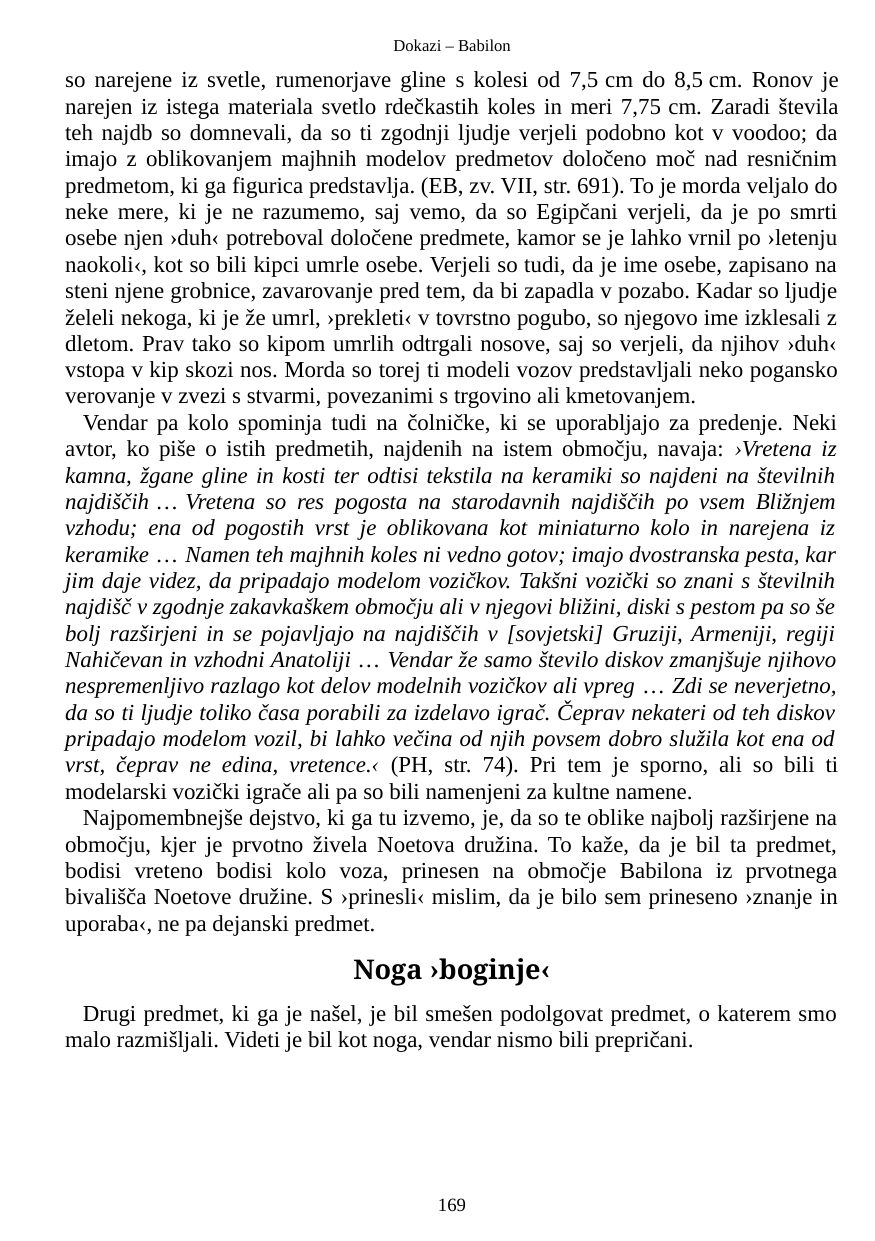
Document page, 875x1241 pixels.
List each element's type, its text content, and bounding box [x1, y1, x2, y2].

text Najpomembnejše dejstvo, ki ga tu izvemo, je, da so te oblike najbolj razširjene na območju, kjer je prvotno živela Noetova družina. To kaže, da je bil ta predmet, bodisi vreteno bodisi kolo voza, prinesen na območje Babilona iz prvotnega bivališča Noetove družine. S ›prinesli‹ mislim, da je bilo sem prineseno ›znanje in uporaba‹, ne pa dejanski predmet. [65, 804, 839, 936]
text Drugi predmet, ki ga je našel, je bil smešen podolgovat predmet, o katerem smo malo razmišljali. Videti je bil kot noga, vendar nismo bili prepričani. [65, 1000, 839, 1053]
subtitle Noga ›boginje‹ [65, 951, 839, 987]
text so narejene iz svetle, rumenorjave gline s kolesi od 7,5 cm do 8,5 cm. Ronov je narejen iz istega materiala svetlo rdečkastih koles in meri 7,75 cm. Zaradi števila teh najdb so domnevali, da so ti zgodnji ljudje verjeli podobno kot v voodoo; da imajo z oblikovanjem majhnih modelov predmetov določeno moč nad resničnim predmetom, ki ga figurica predstavlja. (EB, zv. VII, str. 691). To je morda veljalo do neke mere, ki je ne razumemo, saj vemo, da so Egipčani verjeli, da je po smrti osebe njen ›duh‹ potreboval določene predmete, kamor se je lahko vrnil po ›letenju naokoli‹, kot so bili kipci umrle osebe. Verjeli so tudi, da je ime osebe, zapisano na steni njene grobnice, zavarovanje pred tem, da bi zapadla v pozabo. Kadar so ljudje želeli nekoga, ki je že umrl, ›prekleti‹ v tovrstno pogubo, so njegovo ime izklesali z dletom. Prav tako so kipom umrlih odtrgali nosove, saj so verjeli, da njihov ›duh‹ vstopa v kip skozi nos. Morda so torej ti modeli vozov predstavljali neko pogansko verovanje v zvezi s stvarmi, povezanimi s trgovino ali kmetovanjem. [65, 66, 839, 409]
text Vendar pa kolo spominja tudi na čolničke, ki se uporabljajo za predenje. Neki avtor, ko piše o istih predmetih, najdenih na istem območju, navaja: ›Vretena iz kamna, žgane gline in kosti ter odtisi tekstila na keramiki so najdeni na številnih najdiščih … Vretena so res pogosta na starodavnih najdiščih po vsem Bližnjem vzhodu; ena od pogostih vrst je oblikovana kot miniaturno kolo in narejena iz keramike … Namen teh majhnih koles ni vedno gotov; imajo dvostranska pesta, kar jim daje videz, da pripadajo modelom vozičkov. Takšni vozički so znani s številnih najdišč v zgodnje zakavkaškem območju ali v njegovi bližini, diski s pestom pa so še bolj razširjeni in se pojavljajo na najdiščih v [sovjetski] Gruziji, Armeniji, regiji Nahičevan in vzhodni Anatoliji … Vendar že samo število diskov zmanjšuje njihovo nespremenljivo razlago kot delov modelnih vozičkov ali vpreg … Zdi se neverjetno, da so ti ljudje toliko časa porabili za izdelavo igrač. Čeprav nekateri od teh diskov pripadajo modelom vozil, bi lahko večina od njih povsem dobro služila kot ena od vrst, čeprav ne edina, vretence.‹ (PH, str. 74). Pri tem je sporno, ali so bili ti modelarski vozički igrače ali pa so bili namenjeni za kultne namene. [65, 409, 839, 804]
